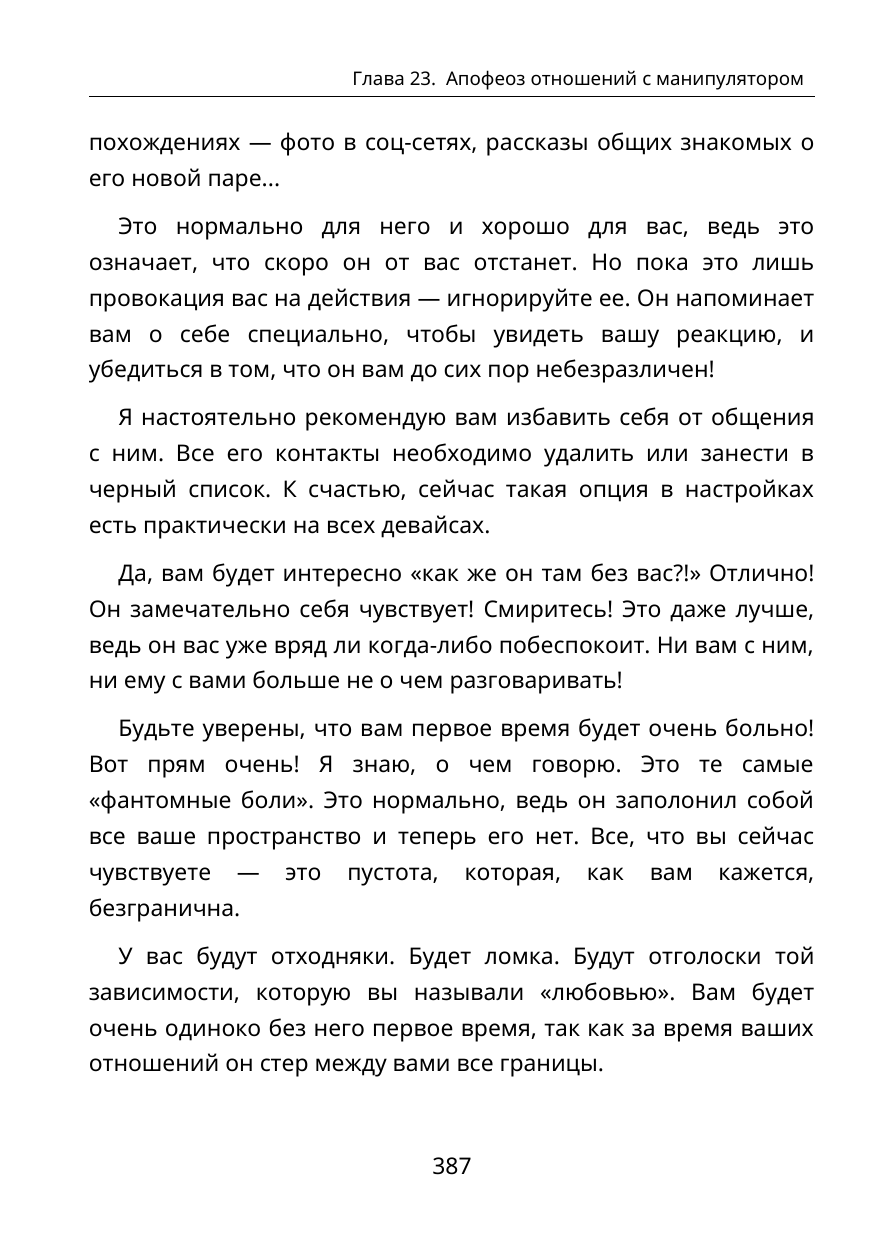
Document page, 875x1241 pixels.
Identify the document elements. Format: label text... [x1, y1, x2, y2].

text похождениях — фото в соц-сетях, рассказы общих знакомых о его новой паре... [88, 126, 815, 193]
text Да, вам будет интересно «как же он там без вас?!» Отлично! Он замечательно себя чувствует! Смиритесь! Это даже лучше, ведь он вас уже вряд ли когда-либо побеспокоит. Ни вам с ним, ни ему с вами больше не о чем разговаривать! [88, 557, 815, 696]
text Это нормально для него и хорошо для вас, ведь это означает, что скоро он от вас отстанет. Но пока это лишь провокация вас на действия — игнорируйте ее. Он напоминает вам о себе специально, чтобы увидеть вашу реакцию, и убедиться в том, что он вам до сих пор небезразличен! [88, 210, 815, 385]
text Будьте уверены, что вам первое время будет очень больно! Вот прям очень! Я знаю, о чем говорю. Это те самые «фантомные боли». Это нормально, ведь он заполонил собой все ваше пространство и теперь его нет. Все, что вы сейчас чувствуете — это пустота, которая, как вам кажется, безгранична. [88, 712, 815, 923]
text У вас будут отходняки. Будет ломка. Будут отголоски той зависимости, которую вы называли «любовью». Вам будет очень одиноко без него первое время, так как за время ваших отношений он стер между вами все границы. [88, 939, 815, 1079]
text Я настоятельно рекомендую вам избавить себя от общения с ним. Все его контакты необходимо удалить или занести в черный список. К счастью, сейчас такая опция в настройках есть практически на всех девайсах. [88, 401, 815, 540]
